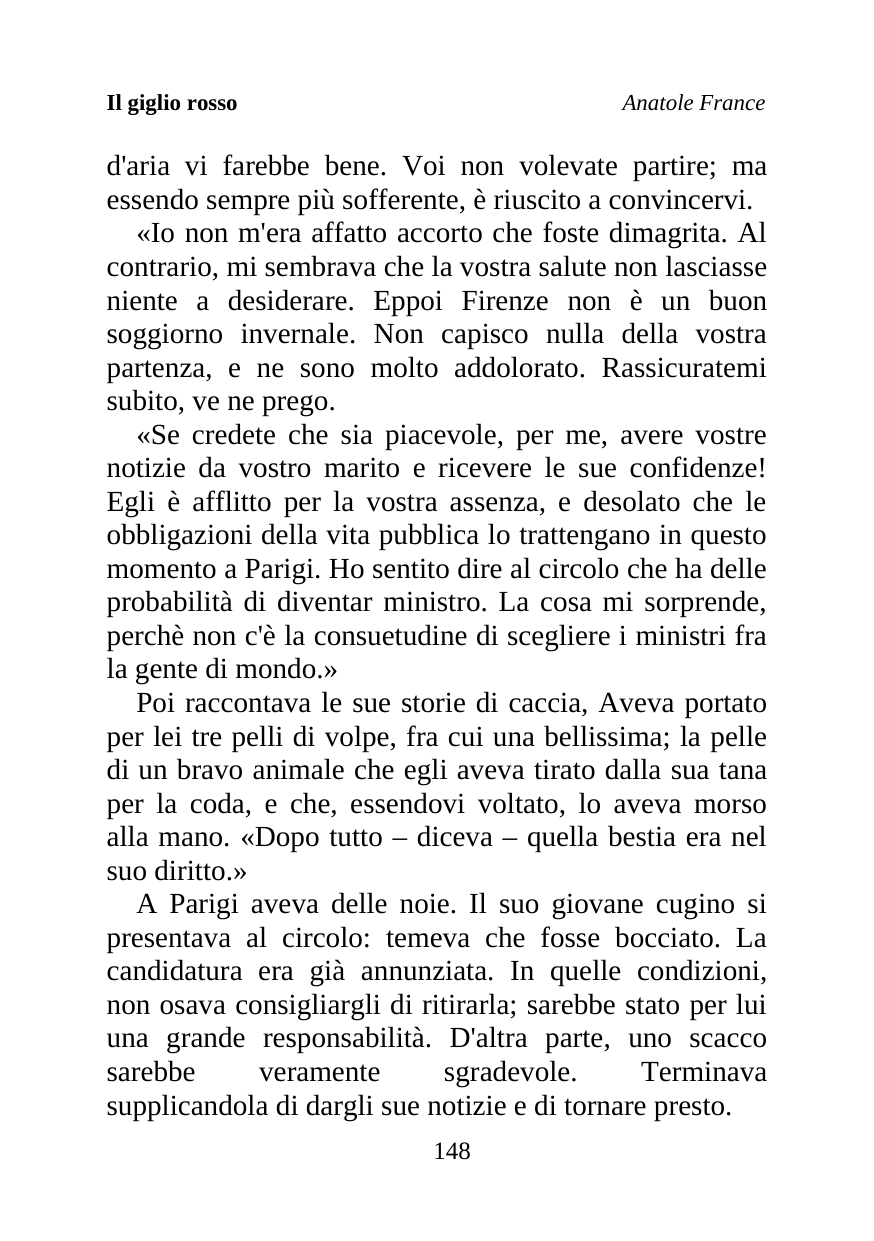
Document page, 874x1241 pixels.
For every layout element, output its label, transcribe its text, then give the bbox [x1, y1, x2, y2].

text d'aria vi farebbe bene. Voi non volevate partire; ma essendo sempre più sofferente, è riuscito a convincervi. [106, 148, 768, 216]
text «Io non m'era affatto accorto che foste dimagrita. Al contrario, mi sembrava che la vostra salute non lasciasse niente a desiderare. Eppoi Firenze non è un buon soggiorno invernale. Non capisco nulla della vostra partenza, e ne sono molto addolorato. Rassicuratemi subito, ve ne prego. [106, 216, 768, 417]
text Poi raccontava le sue storie di caccia, Aveva portato per lei tre pelli di volpe, fra cui una bellissima; la pelle di un bravo animale che egli aveva tirato dalla sua tana per la coda, e che, essendovi voltato, lo aveva morso alla mano. «Dopo tutto – diceva – quella bestia era nel suo diritto.» [106, 685, 768, 886]
text A Parigi aveva delle noie. Il suo giovane cugino si presentava al circolo: temeva che fosse bocciato. La candidatura era già annunziata. In quelle condizioni, non osava consigliargli di ritirarla; sarebbe stato per lui una grande responsabilità. D'altra parte, uno scacco sarebbe veramente sgradevole. Terminava supplicandola di dargli sue notizie e di tornare presto. [106, 886, 768, 1121]
text «Se credete che sia piacevole, per me, avere vostre notizie da vostro marito e ricevere le sue confidenze! Egli è afflitto per la vostra assenza, e desolato che le obbligazioni della vita pubblica lo trattengano in questo momento a Parigi. Ho sentito dire al circolo che ha delle probabilità di diventar ministro. La cosa mi sorprende, perchè non c'è la consuetudine di scegliere i ministri fra la gente di mondo.» [106, 417, 768, 685]
